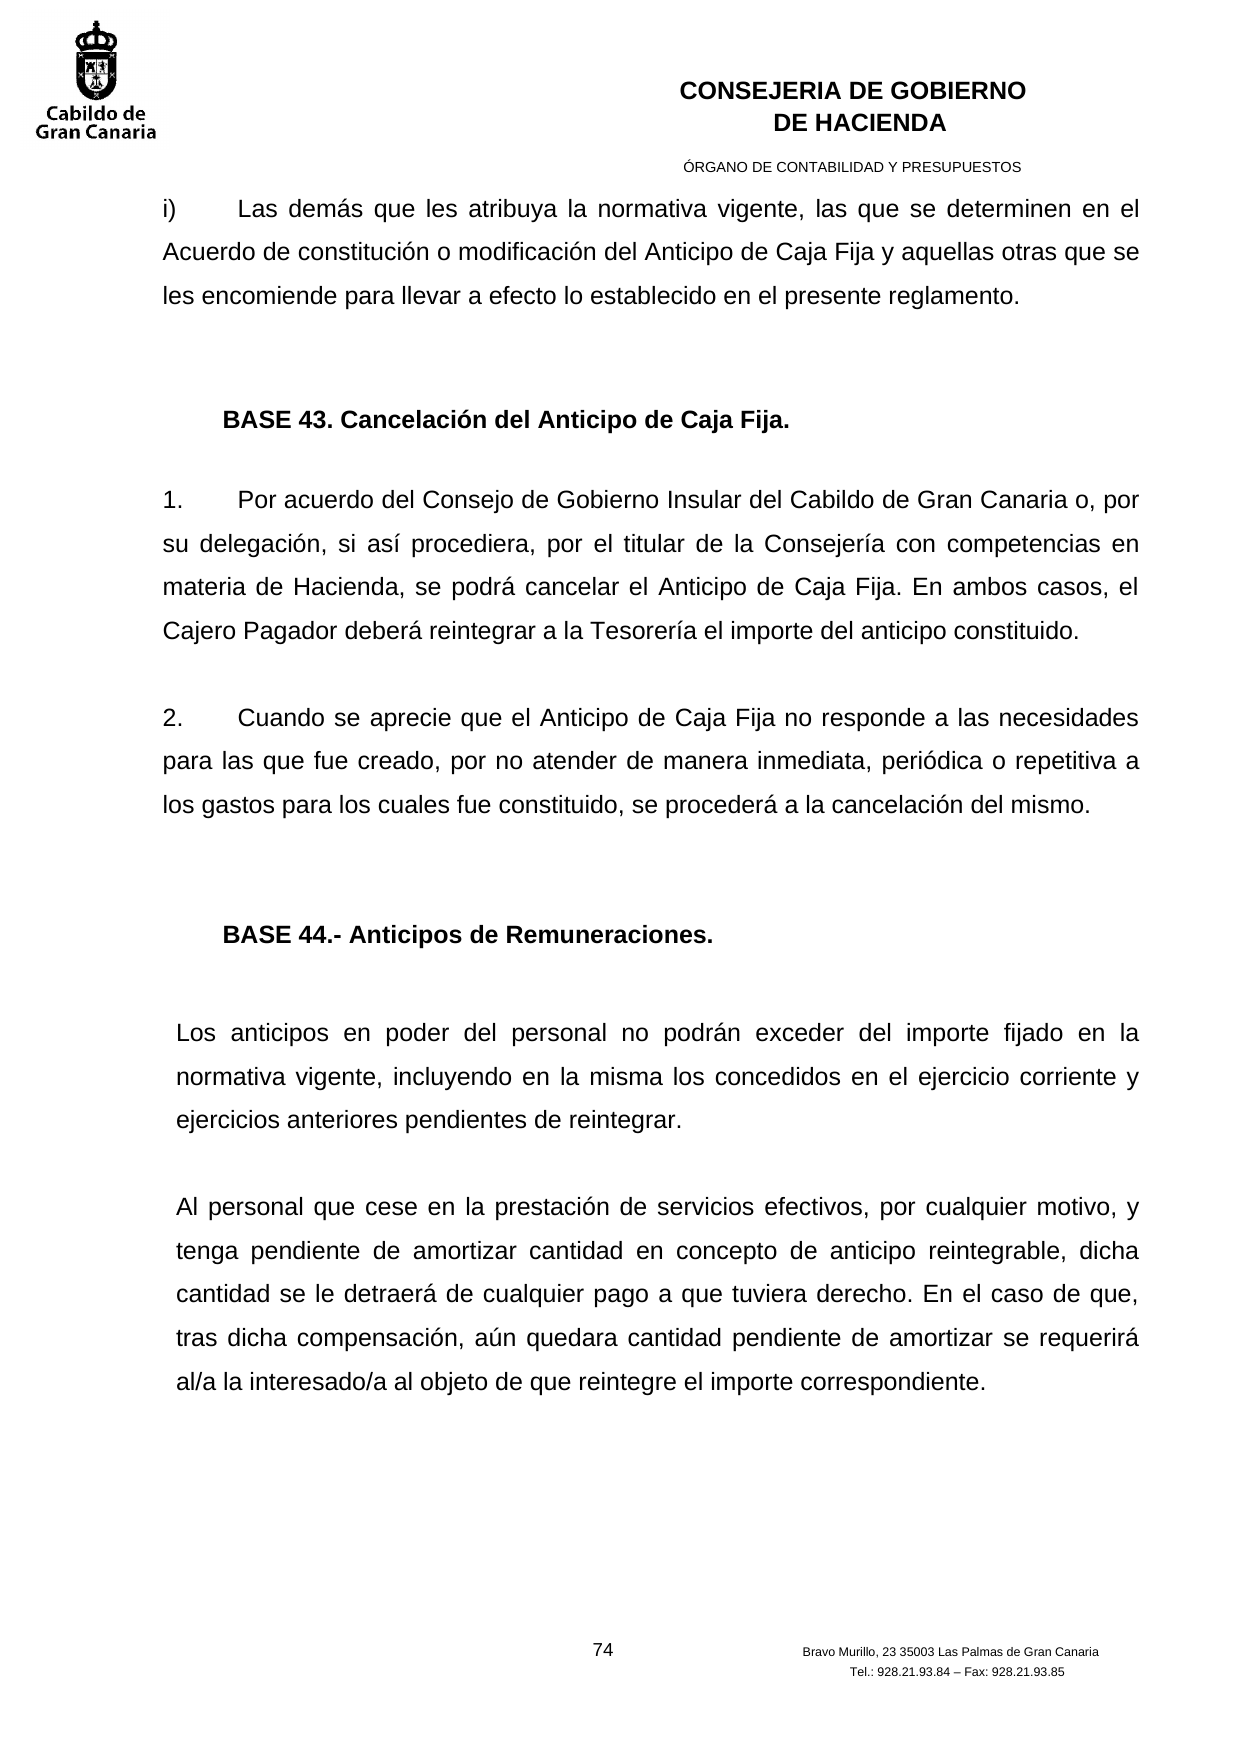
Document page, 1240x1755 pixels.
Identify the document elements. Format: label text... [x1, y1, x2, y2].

list Cuando se aprecie que el Anticipo de Caja Fija no responde a las necesidades para las que fue creado, por no atender de manera inmediata, periódica o repetitiva a los gastos para los cuales fue constituido, se procederá a la cancelación del mismo. [162, 703, 1141, 819]
list Por acuerdo del Consejo de Gobierno Insular del Cabildo de Gran Canaria o, por su delegación, si así procediera, por el titular de la Consejería con competencias en materia de Hacienda, se podrá cancelar el Anticipo de Caja Fija. En ambos casos, el Cajero Pagador deberá reintegrar a la Tesorería el importe del anticipo constituido. [162, 485, 1141, 644]
list Las demás que les atribuya la normativa vigente, las que se determinen en el Acuerdo de constitución o modificación del Anticipo de Caja Fija y aquellas otras que se les encomiende para llevar a efecto lo establecido en el presente reglamento. [162, 194, 1141, 310]
text Los anticipos en poder del personal no podrán exceder del importe fijado en la normativa vigente, incluyendo en la misma los concedidos en el ejercicio corriente y ejercicios anteriores pendientes de reintegrar. [176, 1018, 1141, 1134]
subtitle BASE 43. Cancelación del Anticipo de Caja Fija. [222, 405, 1141, 433]
text Al personal que cese en la prestación de servicios efectivos, por cualquier motivo, y tenga pendiente de amortizar cantidad en concepto de anticipo reintegrable, dicha cantidad se le detraerá de cualquier pago a que tuviera derecho. En el caso de que, tras dicha compensación, aún quedara cantidad pendiente de amortizar se requerirá al/a la interesado/a al objeto de que reintegre el importe correspondiente. [176, 1192, 1141, 1395]
subtitle BASE 44.- Anticipos de Remuneraciones. [222, 919, 1141, 948]
